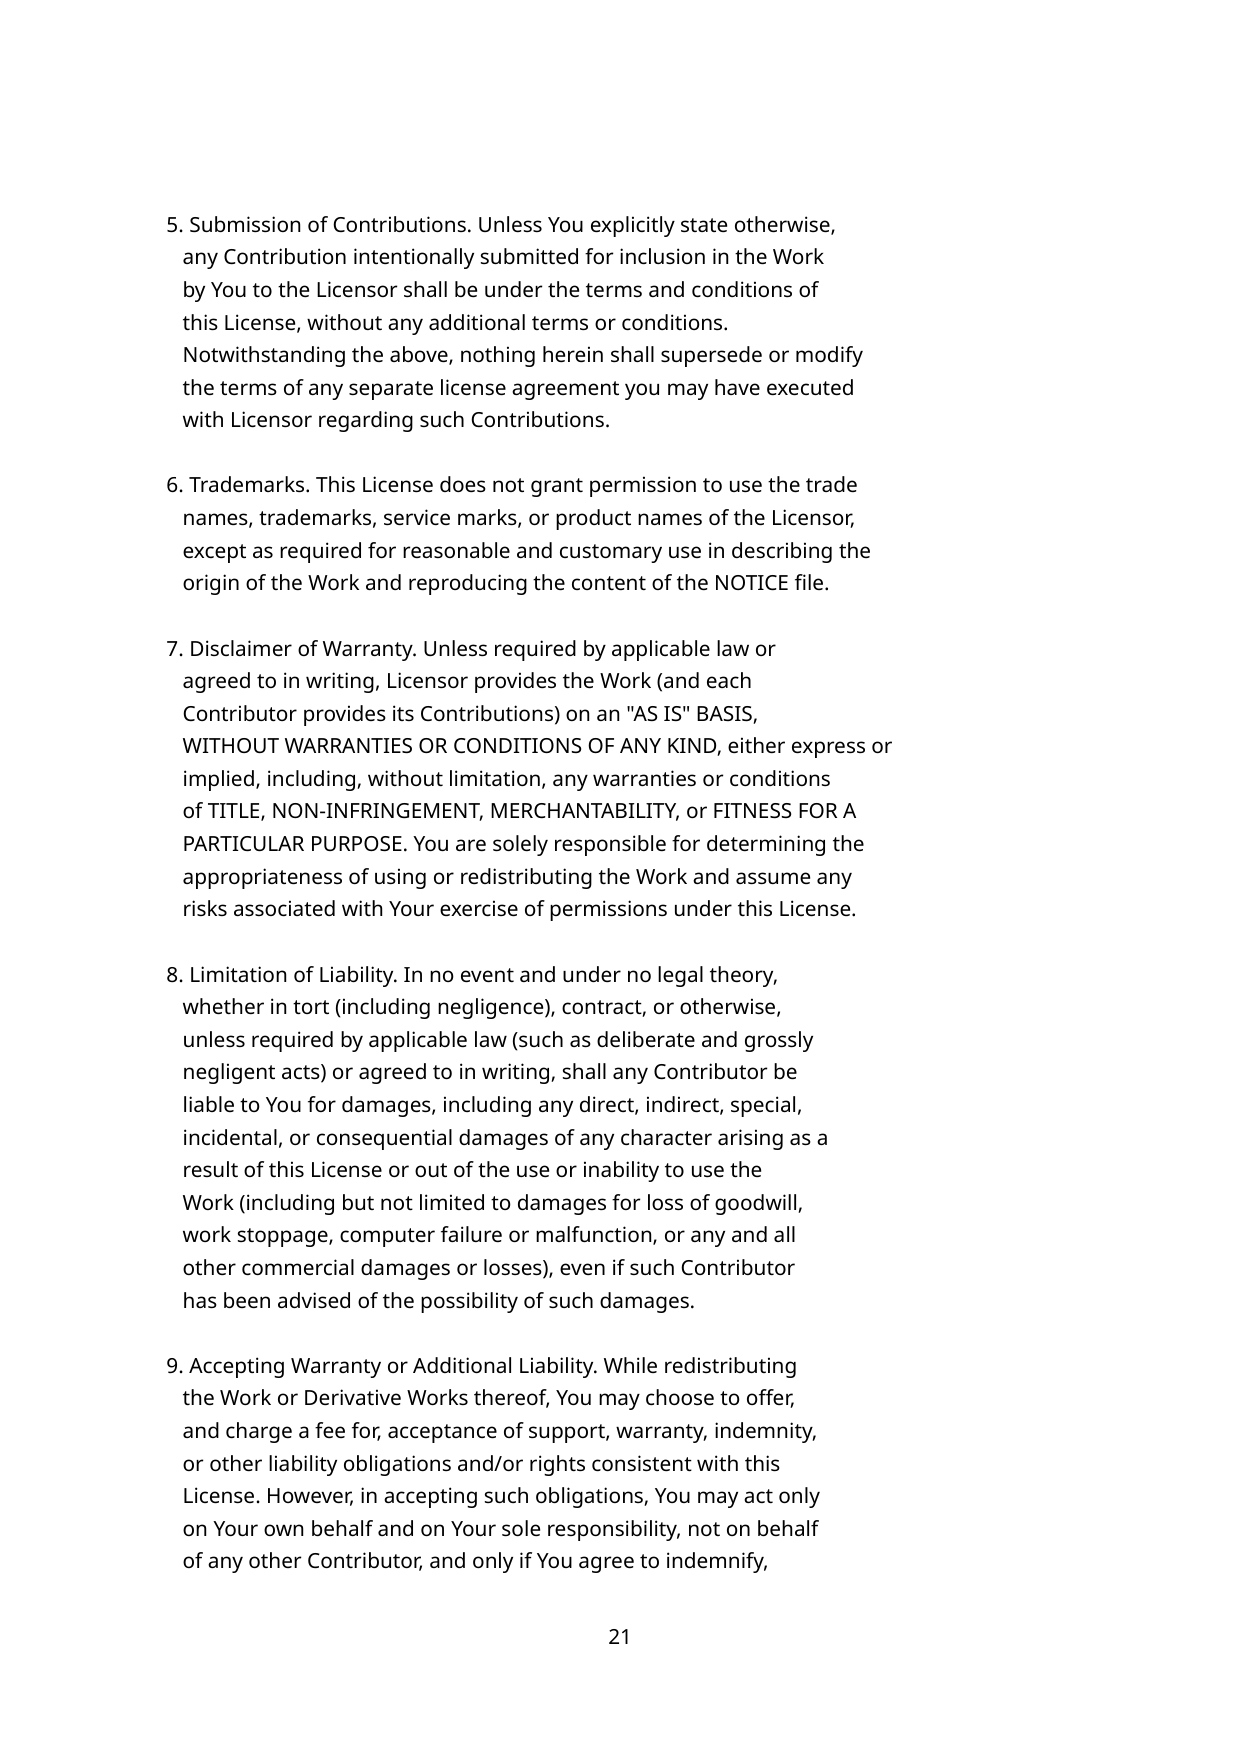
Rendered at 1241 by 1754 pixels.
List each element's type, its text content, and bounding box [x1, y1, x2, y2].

text with Licensor regarding such Contributions. [150, 405, 1090, 434]
text by You to the Licensor shall be under the terms and conditions of [150, 275, 1090, 303]
text unless required by applicable law (such as deliberate and grossly [150, 1025, 1090, 1053]
text risks associated with Your exercise of permissions under this License. [150, 894, 1090, 923]
text the terms of any separate license agreement you may have executed [150, 373, 1090, 401]
text 7. Disclaimer of Warranty. Unless required by applicable law or [150, 634, 1090, 662]
text WITHOUT WARRANTIES OR CONDITIONS OF ANY KIND, either express or [150, 731, 1090, 760]
text appropriateness of using or redistributing the Work and assume any [150, 862, 1090, 890]
text Notwithstanding the above, nothing herein shall supersede or modify [150, 340, 1090, 369]
text result of this License or out of the use or inability to use the [150, 1155, 1090, 1184]
text any Contribution intentionally submitted for inclusion in the Work [150, 242, 1090, 271]
text implied, including, without limitation, any warranties or conditions [150, 764, 1090, 792]
text License. However, in accepting such obligations, You may act only [150, 1481, 1090, 1510]
text has been advised of the possibility of such damages. [150, 1286, 1090, 1314]
text other commercial damages or losses), even if such Contributor [150, 1253, 1090, 1282]
text the Work or Derivative Works thereof, You may choose to offer, [150, 1383, 1090, 1412]
text of TITLE, NON-INFRINGEMENT, MERCHANTABILITY, or FITNESS FOR A [150, 797, 1090, 825]
text 9. Accepting Warranty or Additional Liability. While redistributing [150, 1351, 1090, 1379]
text Contributor provides its Contributions) on an "AS IS" BASIS, [150, 699, 1090, 727]
text names, trademarks, service marks, or product names of the Licensor, [150, 503, 1090, 532]
text agreed to in writing, Licensor provides the Work (and each [150, 666, 1090, 695]
text incidental, or consequential damages of any character arising as a [150, 1123, 1090, 1151]
text 5. Submission of Contributions. Unless You explicitly state otherwise, [150, 210, 1090, 238]
text whether in tort (including negligence), contract, or otherwise, [150, 992, 1090, 1021]
text and charge a fee for, acceptance of support, warranty, indemnity, [150, 1416, 1090, 1444]
text or other liability obligations and/or rights consistent with this [150, 1449, 1090, 1477]
text 8. Limitation of Liability. In no event and under no legal theory, [150, 960, 1090, 988]
text on Your own behalf and on Your sole responsibility, not on behalf [150, 1514, 1090, 1542]
text this License, without any additional terms or conditions. [150, 308, 1090, 336]
text Work (including but not limited to damages for loss of goodwill, [150, 1188, 1090, 1216]
text liable to You for damages, including any direct, indirect, special, [150, 1090, 1090, 1118]
text 6. Trademarks. This License does not grant permission to use the trade [150, 471, 1090, 499]
text work stoppage, computer failure or malfunction, or any and all [150, 1221, 1090, 1249]
text of any other Contributor, and only if You agree to indemnify, [150, 1547, 1090, 1575]
text PARTICULAR PURPOSE. You are solely responsible for determining the [150, 829, 1090, 858]
text except as required for reasonable and customary use in describing the [150, 536, 1090, 564]
text negligent acts) or agreed to in writing, shall any Contributor be [150, 1057, 1090, 1086]
text origin of the Work and reproducing the content of the NOTICE file. [150, 568, 1090, 597]
